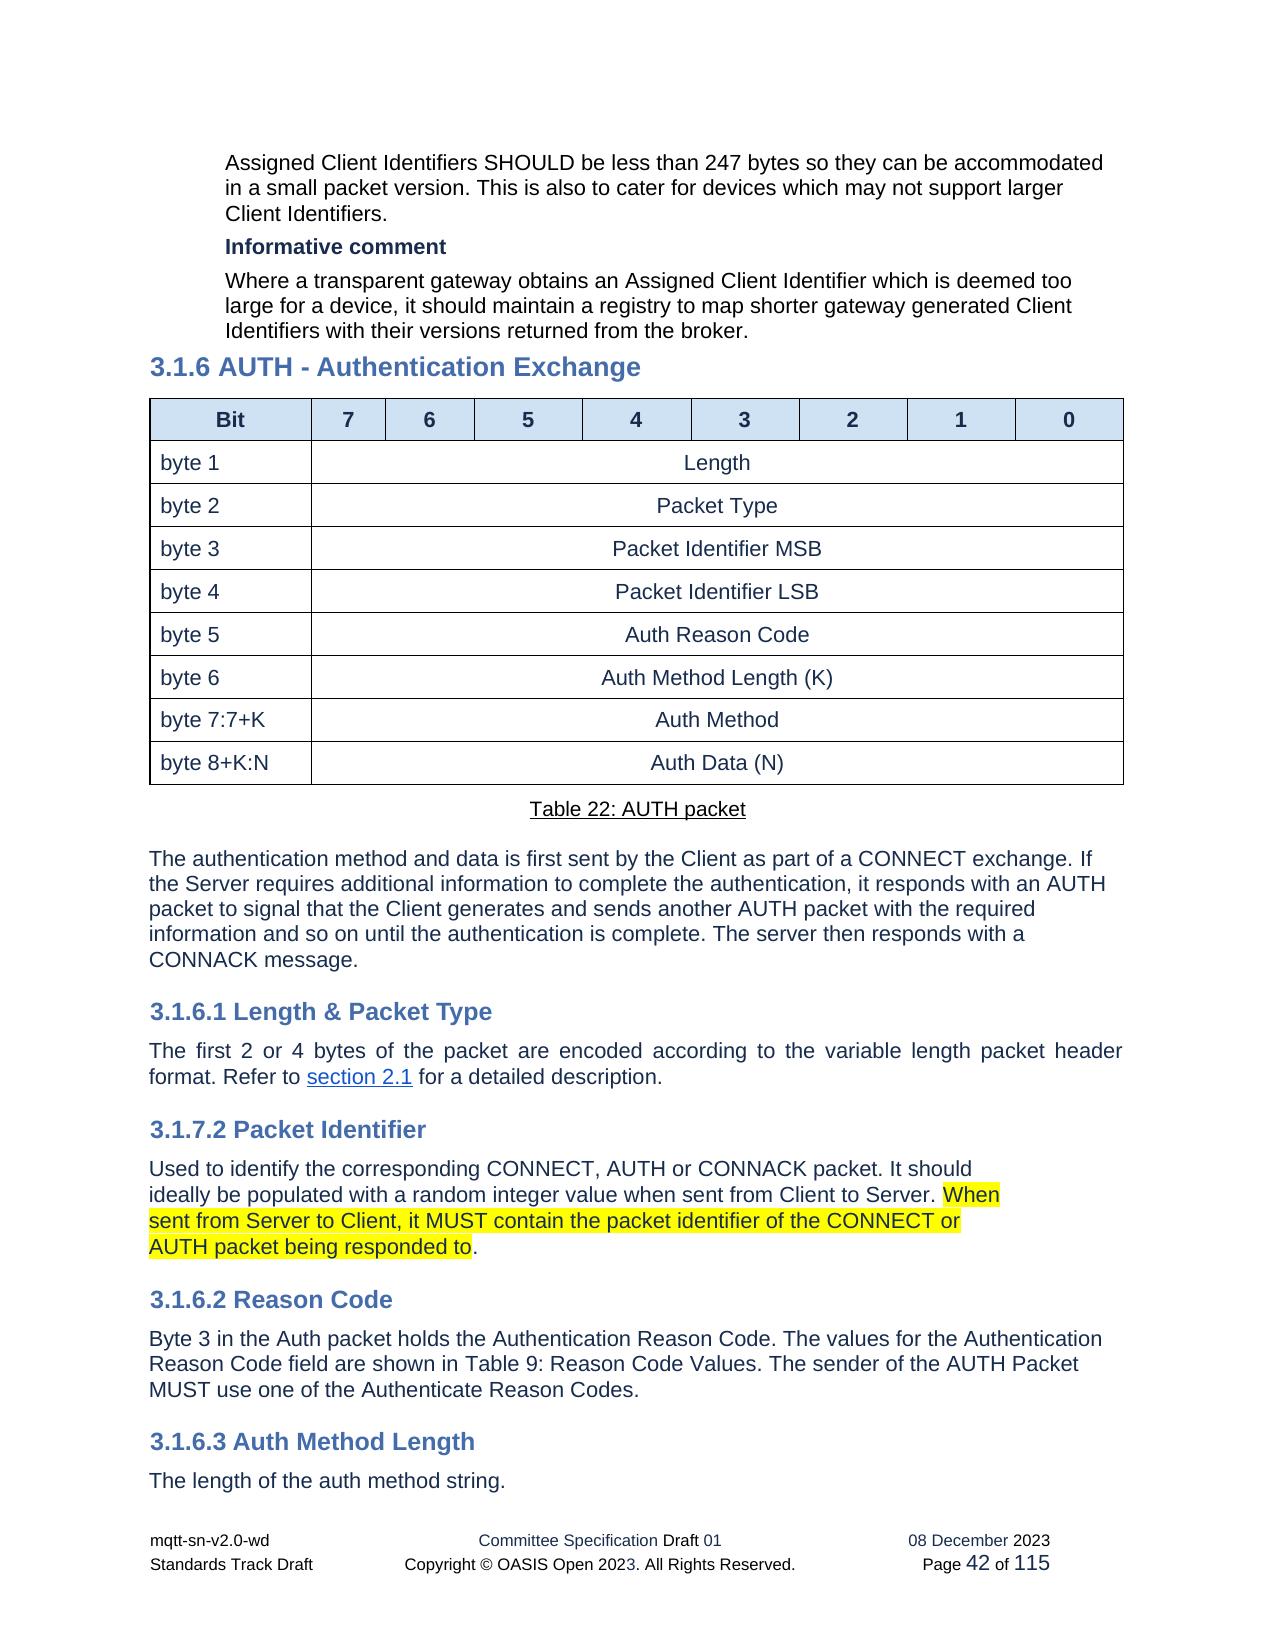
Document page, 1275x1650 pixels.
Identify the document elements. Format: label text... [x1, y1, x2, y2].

table_header 5 [475, 399, 582, 440]
table_cell Auth Data (N) [312, 742, 1123, 784]
text Table 22: AUTH packet [150, 797, 1125, 821]
subtitle 3.1.6.3 Auth Method Length [150, 1427, 1124, 1456]
table_cell byte 1 [151, 441, 311, 483]
text The length of the auth method string. [148, 1468, 1124, 1493]
table_header 7 [312, 399, 385, 440]
text Byte 3 in the Auth packet holds the Authentication Reason Code. The values for the Authentication Reason Code field are shown in Table 9: Reason Code Values. The sender of the AUTH Packet MUST use one of the Authenticate Reason Codes. [148, 1326, 1124, 1402]
text Where a transparent gateway obtains an Assigned Client Identifier which is deemed too large for a device, it should maintain a registry to map shorter gateway generated Client Identifiers with their versions returned from the broker. [225, 267, 1124, 343]
subtitle 3.1.7.2 Packet Identifier [150, 1115, 1124, 1144]
subtitle 3.1.6.1 Length & Packet Type [150, 997, 1124, 1026]
table_cell byte 7:7+K [151, 699, 311, 741]
table_header 2 [800, 399, 907, 440]
table_cell byte 4 [151, 570, 311, 612]
table_header 0 [1016, 399, 1123, 440]
table_cell Auth Reason Code [312, 613, 1123, 655]
table_header 3 [692, 399, 799, 440]
table_cell byte 5 [151, 613, 311, 655]
table_header 4 [583, 399, 691, 440]
table_cell byte 6 [151, 656, 311, 698]
table_cell Length [312, 441, 1123, 483]
text Informative comment [225, 234, 1124, 259]
table_header 6 [386, 399, 474, 440]
text The authentication method and data is first sent by the Client as part of a CONNECT exchange. If the Server requires additional information to complete the authentication, it responds with an AUTH packet to signal that the Client generates and sends another AUTH packet with the required information and so on until the authentication is complete. The server then responds with a CONNACK message. [148, 846, 1124, 972]
table_cell byte 3 [151, 527, 311, 569]
table_cell Packet Identifier MSB [312, 527, 1123, 569]
table_header Bit [151, 399, 311, 440]
text Assigned Client Identifiers SHOULD be less than 247 bytes so they can be accommodated in a small packet version. This is also to cater for devices which may not support larger Client Identifiers. [225, 150, 1124, 226]
table_cell byte 2 [151, 484, 311, 526]
text Used to identify the corresponding CONNECT, AUTH or CONNACK packet. It should ideally be populated with a random integer value when sent from Client to Server. When sent from Server to Client, it MUST contain the packet identifier of the CONNECT or AUTH packet being responded to. [148, 1156, 1022, 1259]
table_cell Auth Method Length (K) [312, 656, 1123, 698]
table_cell byte 8+K:N [151, 742, 311, 784]
table_header 1 [908, 399, 1015, 440]
text The first 2 or 4 bytes of the packet are encoded according to the variable length packet header format. Refer to section 2.1 for a detailed description. [148, 1038, 1124, 1089]
table_cell Auth Method [312, 699, 1123, 741]
table_cell Packet Type [312, 484, 1123, 526]
subtitle 3.1.6 AUTH - Authentication Exchange [150, 351, 1124, 383]
subtitle 3.1.6.2 Reason Code [150, 1285, 1124, 1314]
table_cell Packet Identifier LSB [312, 570, 1123, 612]
